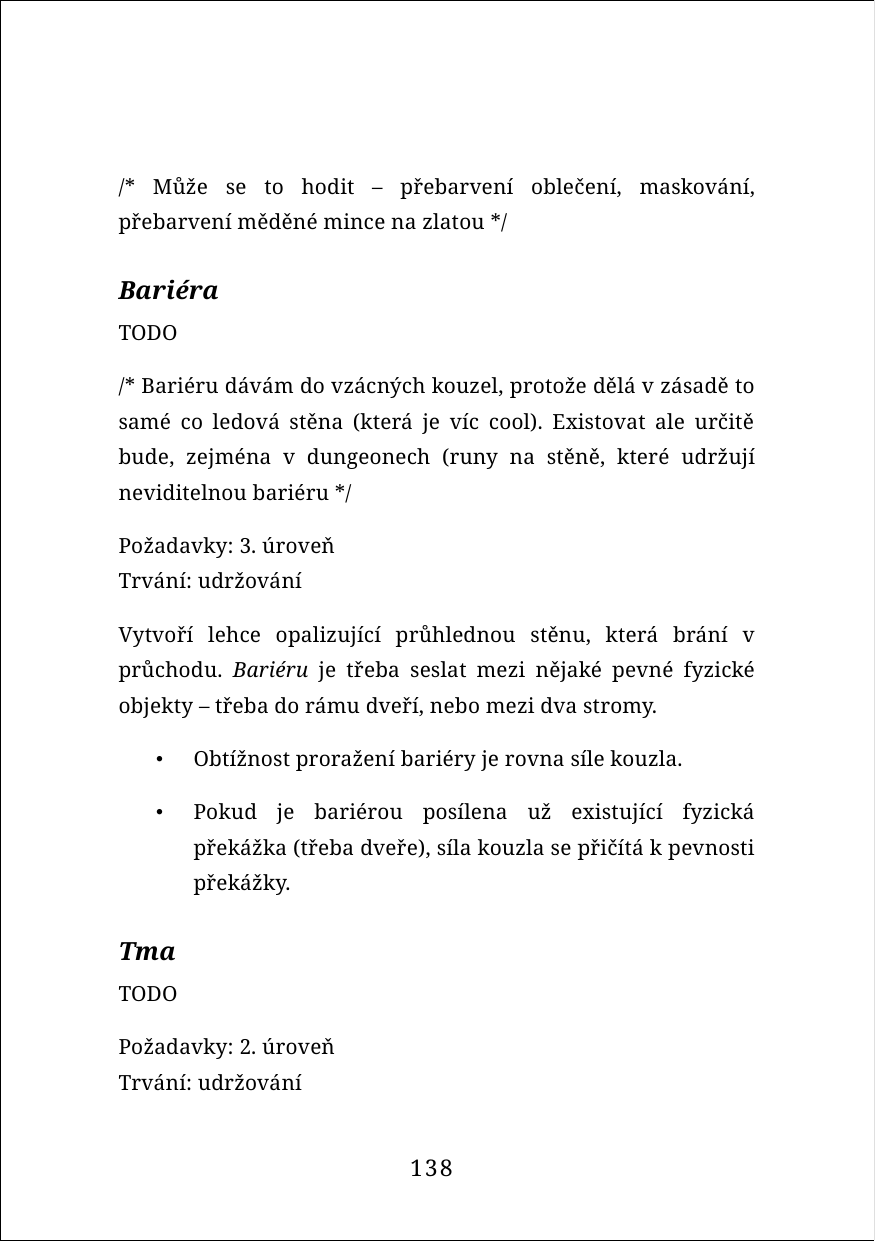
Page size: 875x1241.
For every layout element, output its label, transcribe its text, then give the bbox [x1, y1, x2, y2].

text Požadavky: 2. úroveň Trvání: udržování [118, 1032, 756, 1096]
text /* Může se to hodit – přebarvení oblečení, maskování, přebarvení měděné mince na zlatou */ [118, 172, 756, 236]
text TODO [118, 979, 756, 1008]
list Obtížnost proražení bariéry je rovna síle kouzla. [156, 744, 756, 773]
text TODO [118, 318, 756, 347]
list Pokud je bariérou posílena už existující fyzická překážka (třeba dveře), síla kouzla se přičítá k pevnosti překážky. [156, 797, 756, 897]
text Vytvoří lehce opalizující průhlednou stěnu, která brání v průchodu. Bariéru je třeba seslat mezi nějaké pevné fyzické objekty – třeba do rámu dveří, nebo mezi dva stromy. [118, 620, 756, 719]
subtitle Tma [118, 933, 756, 967]
text Požadavky: 3. úroveň Trvání: udržování [118, 531, 756, 595]
subtitle Bariéra [118, 272, 756, 306]
text /* Bariéru dávám do vzácných kouzel, protože dělá v zásadě to samé co ledová stěna (která je víc cool). Existovat ale určitě bude, zejména v dungeonech (runy na stěně, které udržují neviditelnou bariéru */ [118, 371, 756, 506]
